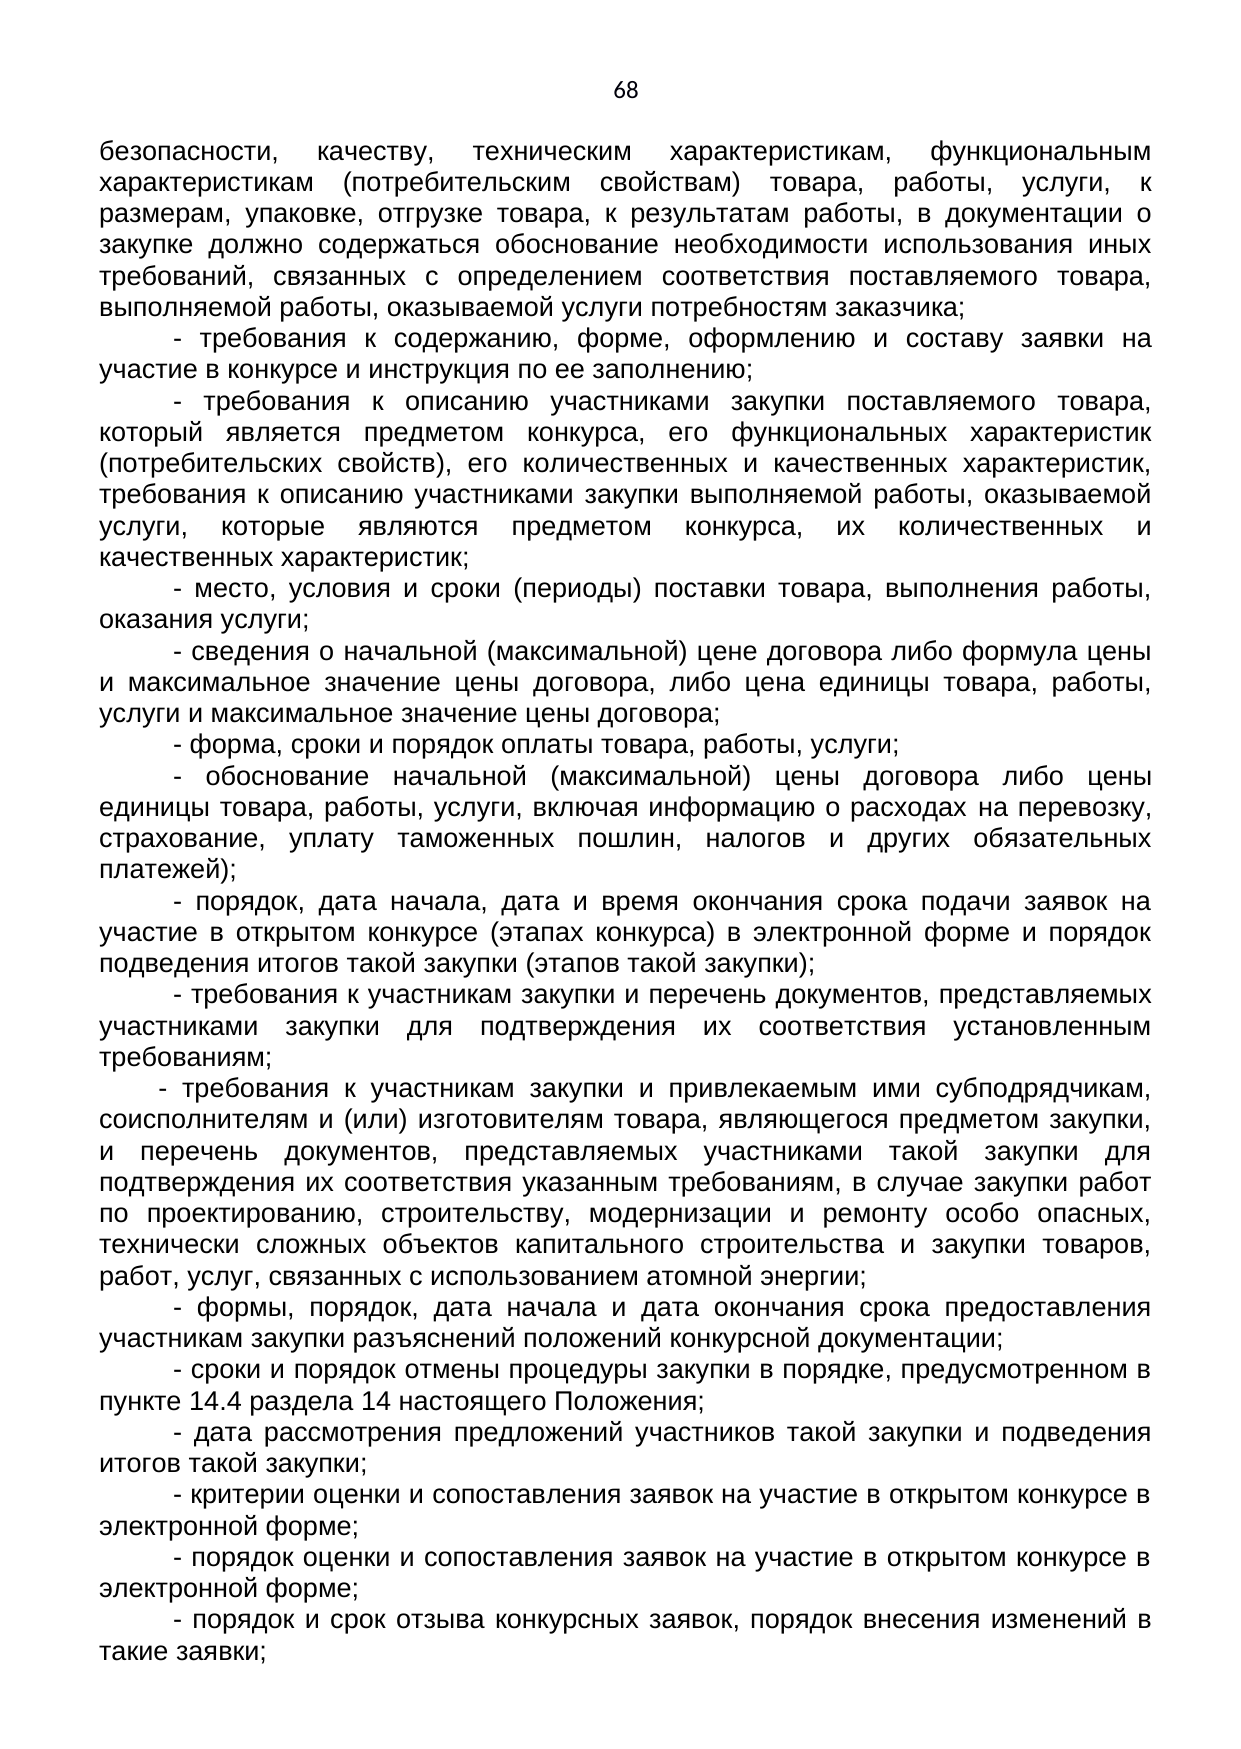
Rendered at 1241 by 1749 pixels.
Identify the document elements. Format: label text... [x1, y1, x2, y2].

text - требования к участникам закупки и привлекаемым ими субподрядчикам, соисполнителям и (или) изготовителям товара, являющегося предметом закупки, и перечень документов, представляемых участниками такой закупки для подтверждения их соответствия указанным требованиям, в случае закупки работ по проектированию, строительству, модернизации и ремонту особо опасных, технически сложных объектов капитального строительства и закупки товаров, работ, услуг, связанных с использованием атомной энергии; [99, 1072, 1152, 1291]
text - требования к участникам закупки и перечень документов, представляемых участниками закупки для подтверждения их соответствия установленным требованиям; [99, 978, 1152, 1072]
text - место, условия и сроки (периоды) поставки товара, выполнения работы, оказания услуги; [99, 572, 1152, 635]
text - форма, сроки и порядок оплаты товара, работы, услуги; [99, 728, 1152, 760]
text - требования к содержанию, форме, оформлению и составу заявки на участие в конкурсе и инструкция по ее заполнению; [99, 322, 1152, 385]
text - обоснование начальной (максимальной) цены договора либо цены единицы товара, работы, услуги, включая информацию о расходах на перевозку, страхование, уплату таможенных пошлин, налогов и других обязательных платежей); [99, 760, 1152, 885]
text - сроки и порядок отмены процедуры закупки в порядке, предусмотренном в пункте 14.4 раздела 14 настоящего Положения; [99, 1353, 1152, 1416]
text - порядок оценки и сопоставления заявок на участие в открытом конкурсе в электронной форме; [99, 1541, 1152, 1603]
text - критерии оценки и сопоставления заявок на участие в открытом конкурсе в электронной форме; [99, 1478, 1152, 1541]
text - формы, порядок, дата начала и дата окончания срока предоставления участникам закупки разъяснений положений конкурсной документации; [99, 1291, 1152, 1353]
text безопасности, качеству, техническим характеристикам, функциональным характеристикам (потребительским свойствам) товара, работы, услуги, к размерам, упаковке, отгрузке товара, к результатам работы, в документации о закупке должно содержаться обоснование необходимости использования иных требований, связанных с определением соответствия поставляемого товара, выполняемой работы, оказываемой услуги потребностям заказчика; [99, 135, 1152, 322]
text - требования к описанию участниками закупки поставляемого товара, который является предметом конкурса, его функциональных характеристик (потребительских свойств), его количественных и качественных характеристик, требования к описанию участниками закупки выполняемой работы, оказываемой услуги, которые являются предметом конкурса, их количественных и качественных характеристик; [99, 385, 1152, 572]
text - дата рассмотрения предложений участников такой закупки и подведения итогов такой закупки; [99, 1416, 1152, 1478]
text - порядок и срок отзыва конкурсных заявок, порядок внесения изменений в такие заявки; [99, 1603, 1152, 1666]
text - сведения о начальной (максимальной) цене договора либо формула цены и максимальное значение цены договора, либо цена единицы товара, работы, услуги и максимальное значение цены договора; [99, 635, 1152, 728]
text - порядок, дата начала, дата и время окончания срока подачи заявок на участие в открытом конкурсе (этапах конкурса) в электронной форме и порядок подведения итогов такой закупки (этапов такой закупки); [99, 885, 1152, 978]
